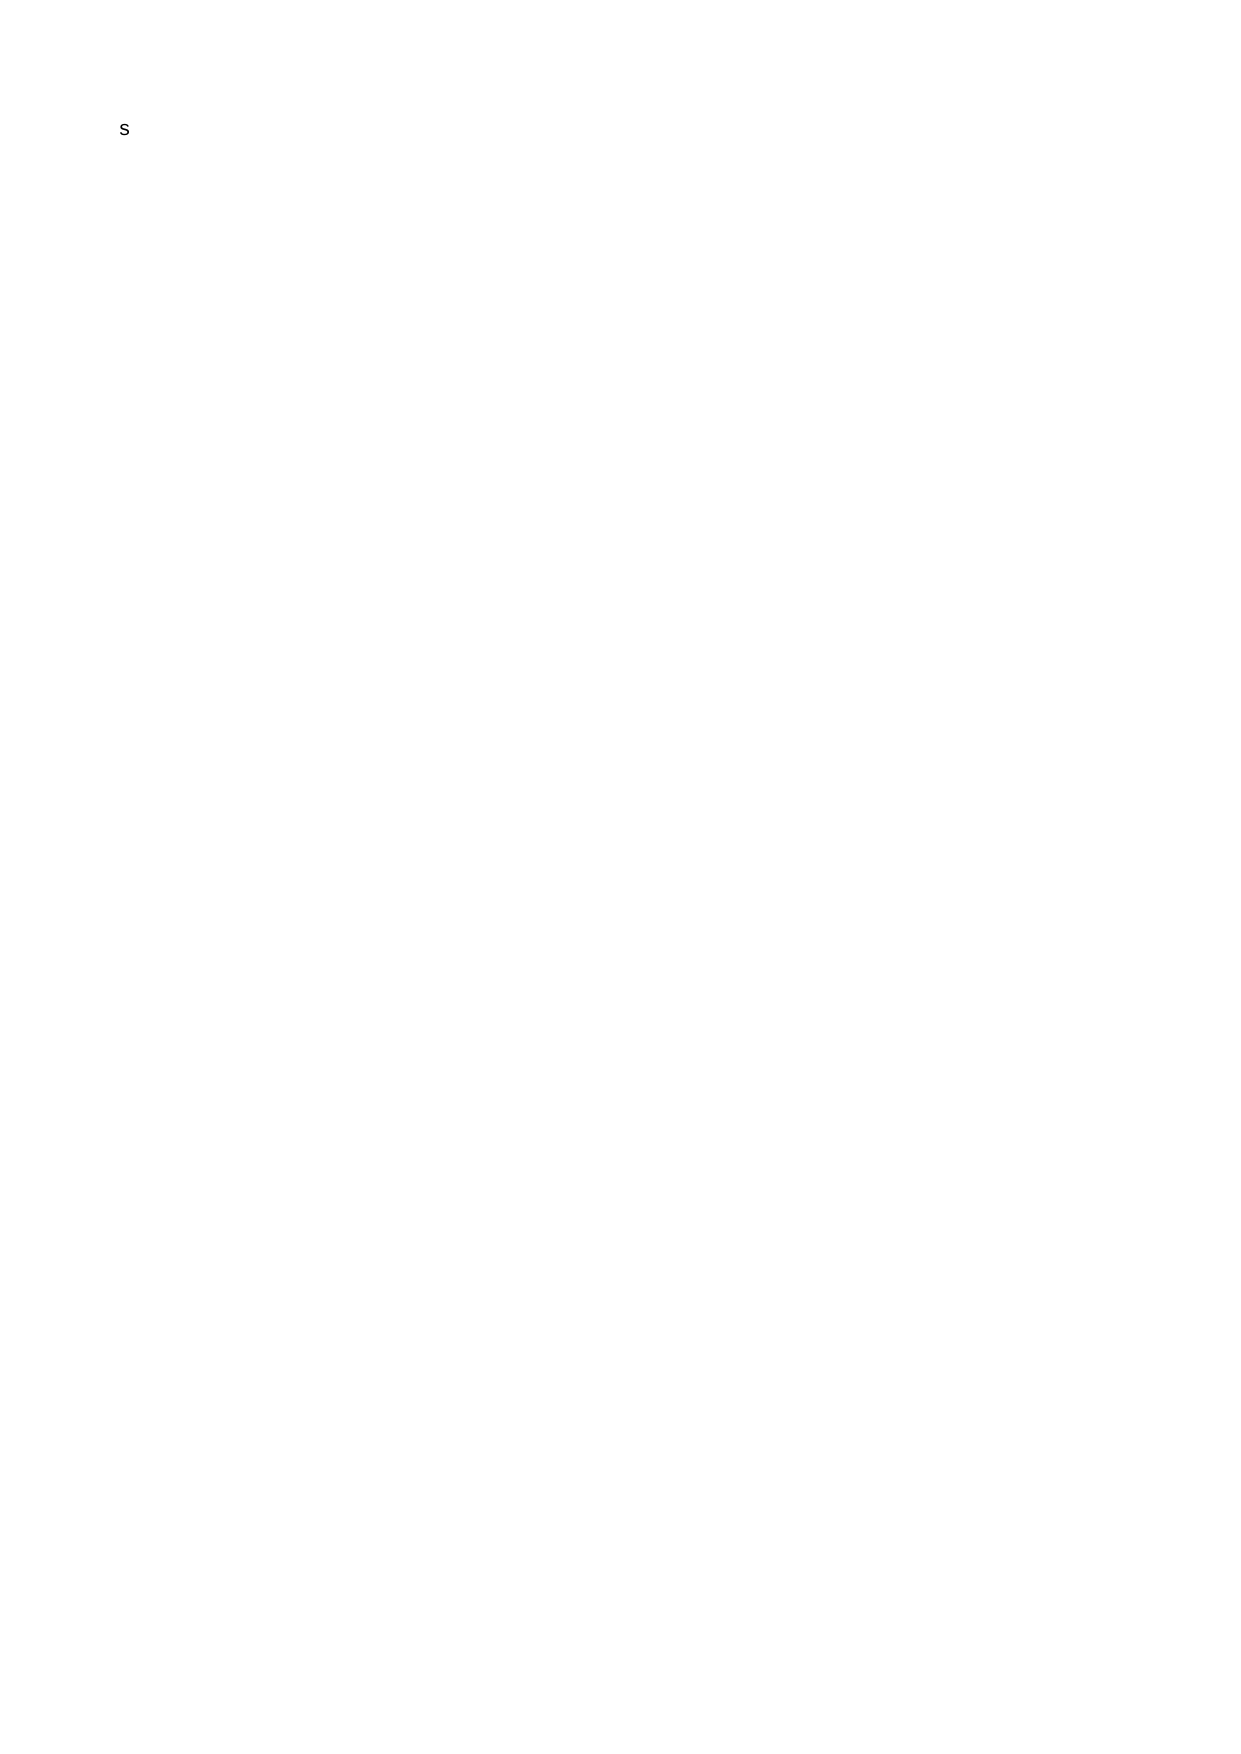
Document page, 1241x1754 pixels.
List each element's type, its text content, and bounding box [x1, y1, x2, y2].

text s [118, 118, 1122, 142]
